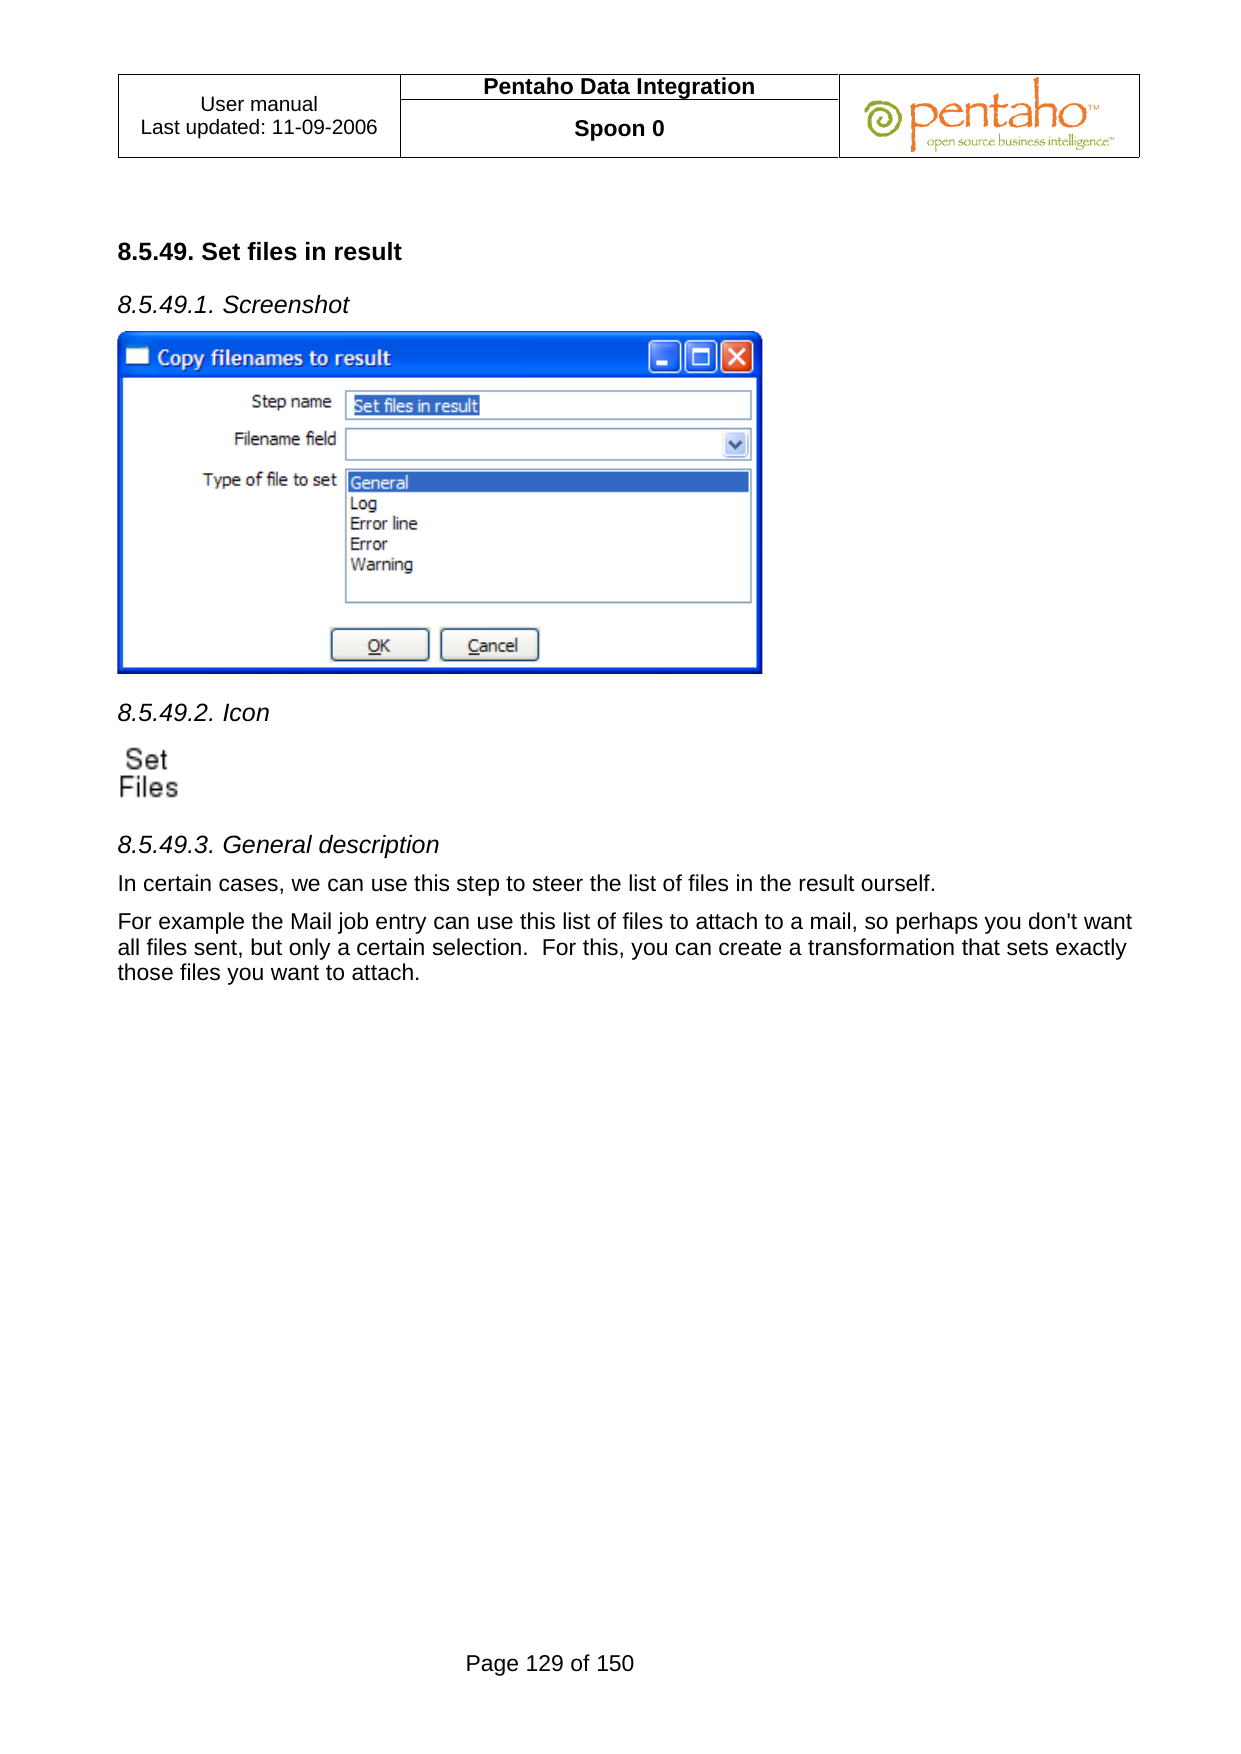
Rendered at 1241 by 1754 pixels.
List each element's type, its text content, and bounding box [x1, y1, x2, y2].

subtitle Icon [117, 698, 1137, 726]
text For example the Mail job entry can use this list of files to attach to a mail, so perhaps you don't want all files sent, but only a certain selection. For this, you can create a transformation that sets exactly those files you want to attach. [117, 909, 1137, 986]
picture [117, 331, 763, 674]
subtitle General description [117, 831, 1137, 858]
picture [117, 738, 184, 806]
subtitle Screenshot [117, 291, 1137, 319]
text In certain cases, we can use this step to steer the list of files in the result ourself. [117, 871, 1137, 897]
subtitle Set files in result [117, 238, 1137, 266]
